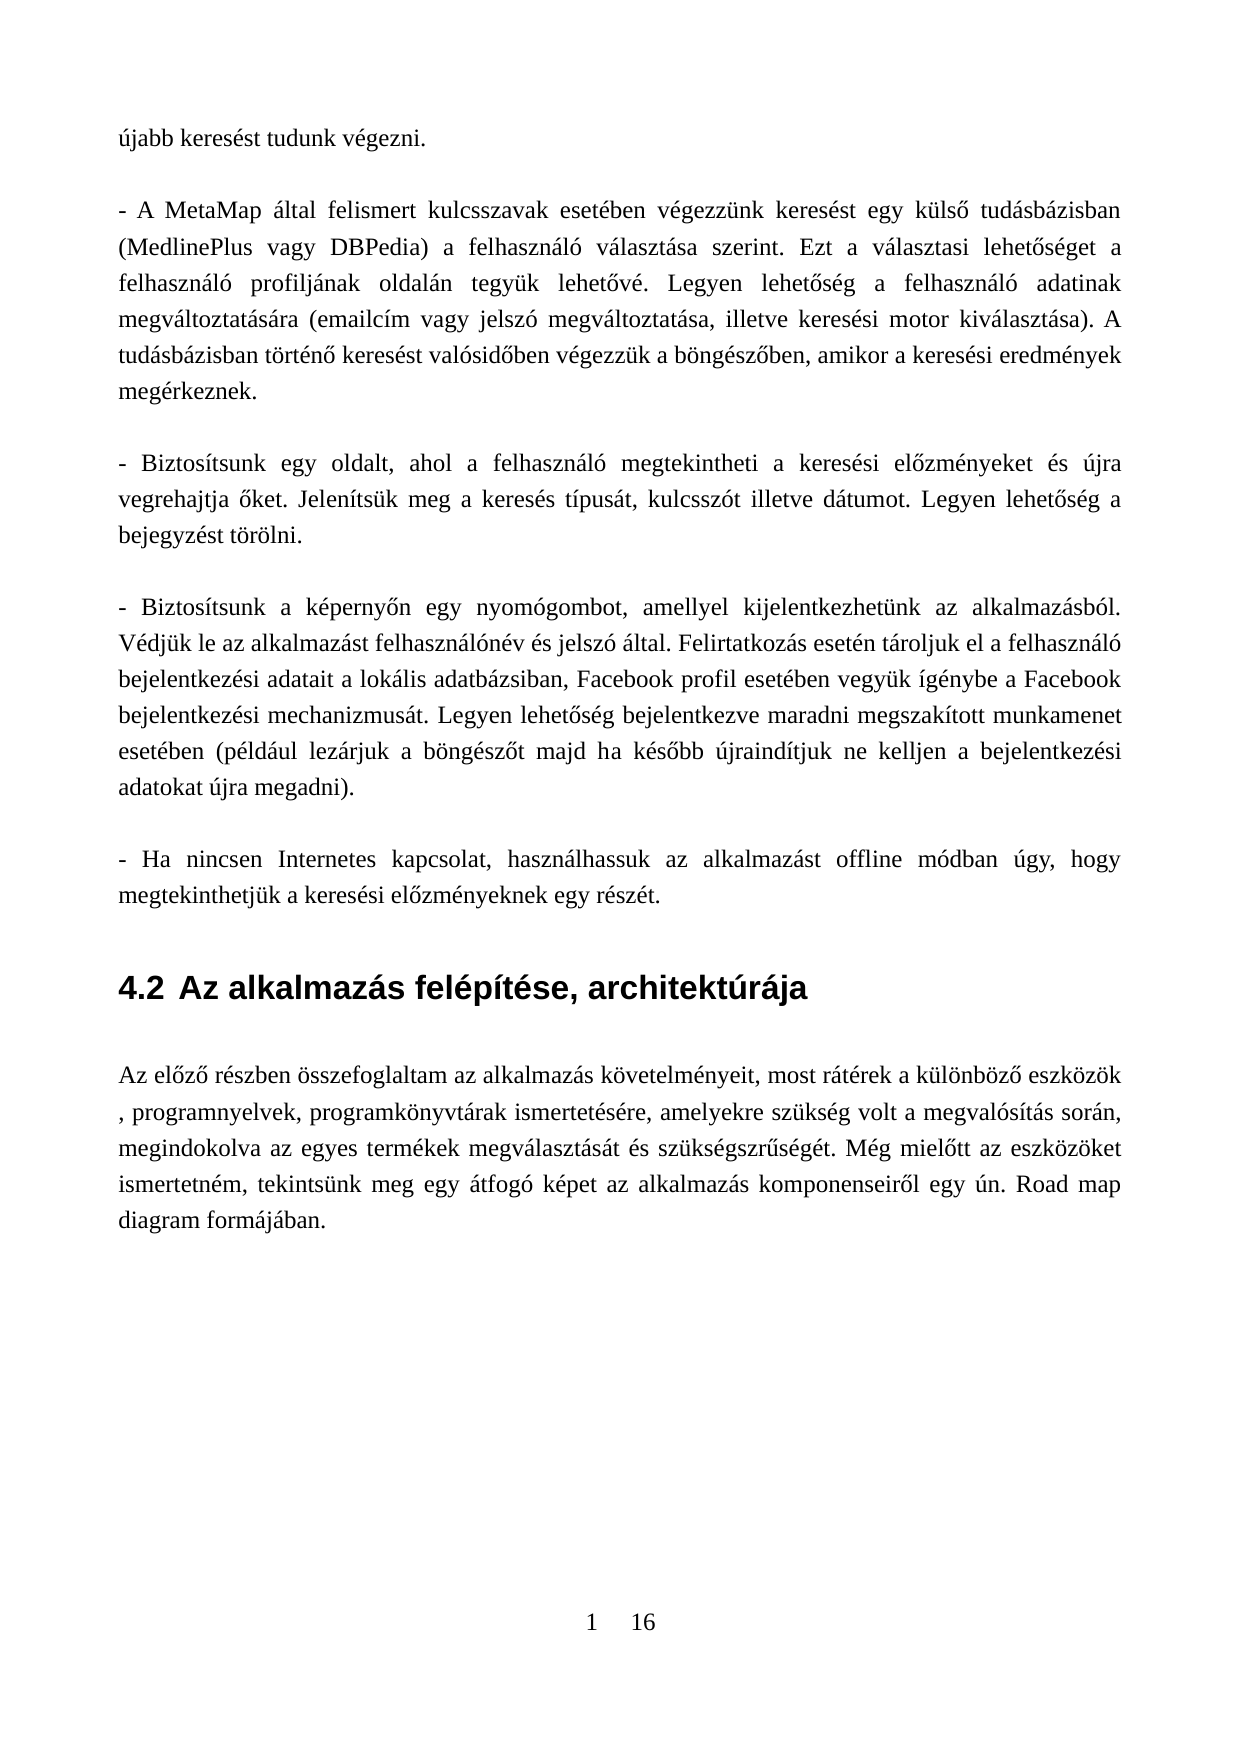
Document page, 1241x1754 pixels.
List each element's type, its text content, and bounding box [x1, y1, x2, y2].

subtitle újabb keresést tudunk végezni. [118, 118, 1122, 154]
subtitle Az előző részben összefoglaltam az alkalmazás követelményeit, most rátérek a különböző eszközök , programnyelvek, programkönyvtárak ismertetésére, amelyekre szükség volt a megvalósítás során, megindokolva az egyes termékek megválasztását és szükségszrűségét. Még mielőtt az eszközöket ismertetném, tekintsünk meg egy átfogó képet az alkalmazás komponenseiről egy ún. Road map diagram formájában. [118, 1055, 1122, 1235]
subtitle - Biztosítsunk a képernyőn egy nyomógombot, amellyel kijelentkezhetünk az alkalmazásból. Védjük le az alkalmazást felhasználónév és jelszó által. Felirtatkozás esetén tároljuk el a felhasználó bejelentkezési adatait a lokális adatbázsiban, Facebook profil esetében vegyük ígénybe a Facebook bejelentkezési mechanizmusát. Legyen lehetőség bejelentkezve maradni megszakított munkamenet esetében (például lezárjuk a böngészőt majd ha később újraindítjuk ne kelljen a bejelentkezési adatokat újra megadni). [118, 587, 1122, 803]
subtitle - Ha nincsen Internetes kapcsolat, használhassuk az alkalmazást offline módban úgy, hogy megtekinthetjük a keresési előzményeknek egy részét. [118, 839, 1122, 911]
subtitle - A MetaMap által felismert kulcsszavak esetében végezzünk keresést egy külső tudásbázisban (MedlinePlus vagy DBPedia) a felhasználó választása szerint. Ezt a választasi lehetőséget a felhasználó profiljának oldalán tegyük lehetővé. Legyen lehetőség a felhasználó adatinak megváltoztatására (emailcím vagy jelszó megváltoztatása, illetve keresési motor kiválasztása). A tudásbázisban történő keresést valósidőben végezzük a böngészőben, amikor a keresési eredmények megérkeznek. [118, 190, 1122, 406]
subtitle - Biztosítsunk egy oldalt, ahol a felhasználó megtekintheti a keresési előzményeket és újra vegrehajtja őket. Jelenítsük meg a keresés típusát, kulcsszót illetve dátumot. Legyen lehetőség a bejegyzést törölni. [118, 442, 1122, 551]
subtitle Az alkalmazás felépítése, architektúrája [118, 968, 1122, 1007]
